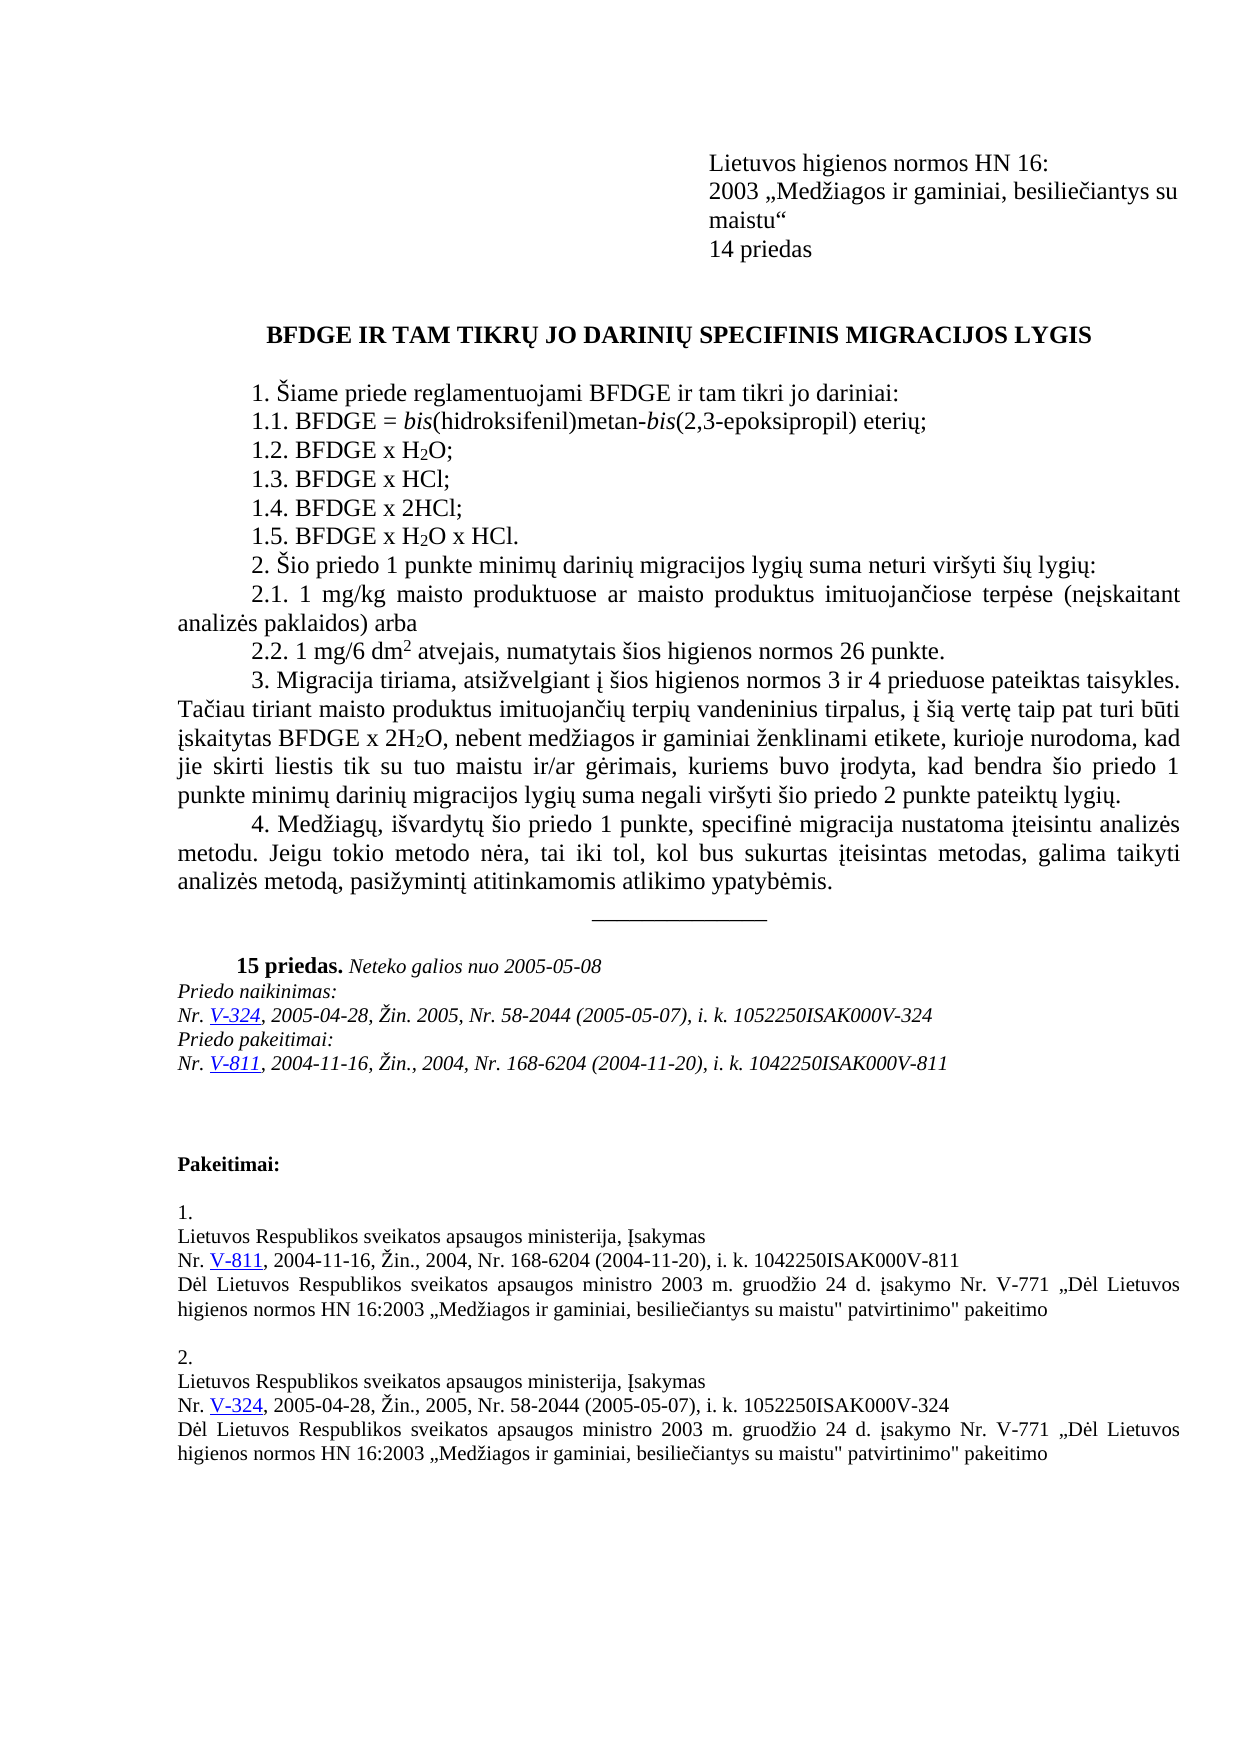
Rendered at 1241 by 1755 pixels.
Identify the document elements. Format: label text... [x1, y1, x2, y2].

text Priedo naikinimas: [177, 979, 1181, 1003]
text Nr. V-811, 2004-11-16, Žin., 2004, Nr. 168-6204 (2004-11-20), i. k. 1042250ISAK000V-811 [177, 1248, 1181, 1272]
text Nr. V-324, 2005-04-28, Žin., 2005, Nr. 58-2044 (2005-05-07), i. k. 1052250ISAK000V-324 [177, 1393, 1181, 1417]
text Lietuvos Respublikos sveikatos apsaugos ministerija, Įsakymas [177, 1224, 1181, 1248]
text 4. Medžiagų, išvardytų šio priedo 1 punkte, specifinė migracija nustatoma įteisintu analizės metodu. Jeigu tokio metodo nėra, tai iki tol, kol bus sukurtas įteisintas metodas, galima taikyti analizės metodą, pasižymintį atitinkamomis atlikimo ypatybėmis. [177, 809, 1181, 895]
text Dėl Lietuvos Respublikos sveikatos apsaugos ministro 2003 m. gruodžio 24 d. įsakymo Nr. V-771 „Dėl Lietuvos higienos normos HN 16:2003 „Medžiagos ir gaminiai, besiliečiantys su maistu" patvirtinimo" pakeitimo [177, 1272, 1181, 1321]
text 1.5. BFDGE x H2O x HCl. [177, 521, 1181, 550]
text 2003 „Medžiagos ir gaminiai, besiliečiantys su [177, 176, 1181, 205]
text 14 priedas [177, 234, 1181, 263]
text 15 priedas. Neteko galios nuo 2005-05-08 [177, 953, 1181, 979]
text 2. [177, 1344, 1181, 1369]
text ______________ [177, 895, 1181, 924]
text 1.3. BFDGE x HCl; [177, 464, 1181, 493]
text Priedo pakeitimai: [177, 1027, 1181, 1051]
text Dėl Lietuvos Respublikos sveikatos apsaugos ministro 2003 m. gruodžio 24 d. įsakymo Nr. V-771 „Dėl Lietuvos higienos normos HN 16:2003 „Medžiagos ir gaminiai, besiliečiantys su maistu" patvirtinimo" pakeitimo [177, 1417, 1181, 1465]
text 1. [177, 1200, 1181, 1224]
text Nr. V-811, 2004-11-16, Žin., 2004, Nr. 168-6204 (2004-11-20), i. k. 1042250ISAK000V-811 [177, 1051, 1181, 1075]
text 2.2. 1 mg/6 dm2 atvejais, numatytais šios higienos normos 26 punkte. [177, 636, 1181, 665]
text 2. Šio priedo 1 punkte minimų darinių migracijos lygių suma neturi viršyti šių lygių: [177, 550, 1181, 579]
text Lietuvos higienos normos HN 16: [177, 148, 1181, 176]
text Pakeitimai: [177, 1152, 1181, 1176]
text 1.2. BFDGE x H2O; [177, 435, 1181, 464]
text maistu“ [177, 205, 1181, 234]
text Nr. V-324, 2005-04-28, Žin. 2005, Nr. 58-2044 (2005-05-07), i. k. 1052250ISAK000V-324 [177, 1003, 1181, 1027]
text BFDGE IR TAM TIKRŲ JO DARINIŲ SPECIFINIS MIGRACIJOS LYGIS [177, 320, 1181, 349]
text 1. Šiame priede reglamentuojami BFDGE ir tam tikri jo dariniai: [177, 378, 1181, 406]
text 1.4. BFDGE x 2HCl; [177, 493, 1181, 521]
text Lietuvos Respublikos sveikatos apsaugos ministerija, Įsakymas [177, 1369, 1181, 1393]
text 1.1. BFDGE = bis(hidroksifenil)metan-bis(2,3-epoksipropil) eterių; [177, 406, 1181, 435]
text 3. Migracija tiriama, atsižvelgiant į šios higienos normos 3 ir 4 prieduose pateiktas taisykles. Tačiau tiriant maisto produktus imituojančių terpių vandeninius tirpalus, į šią vertę taip pat turi būti įskaitytas BFDGE x 2H2O, nebent medžiagos ir gaminiai ženklinami etikete, kurioje nurodoma, kad jie skirti liestis tik su tuo maistu ir/ar gėrimais, kuriems buvo įrodyta, kad bendra šio priedo 1 punkte minimų darinių migracijos lygių suma negali viršyti šio priedo 2 punkte pateiktų lygių. [177, 665, 1181, 809]
text 2.1. 1 mg/kg maisto produktuose ar maisto produktus imituojančiose terpėse (neįskaitant analizės paklaidos) arba [177, 579, 1181, 636]
